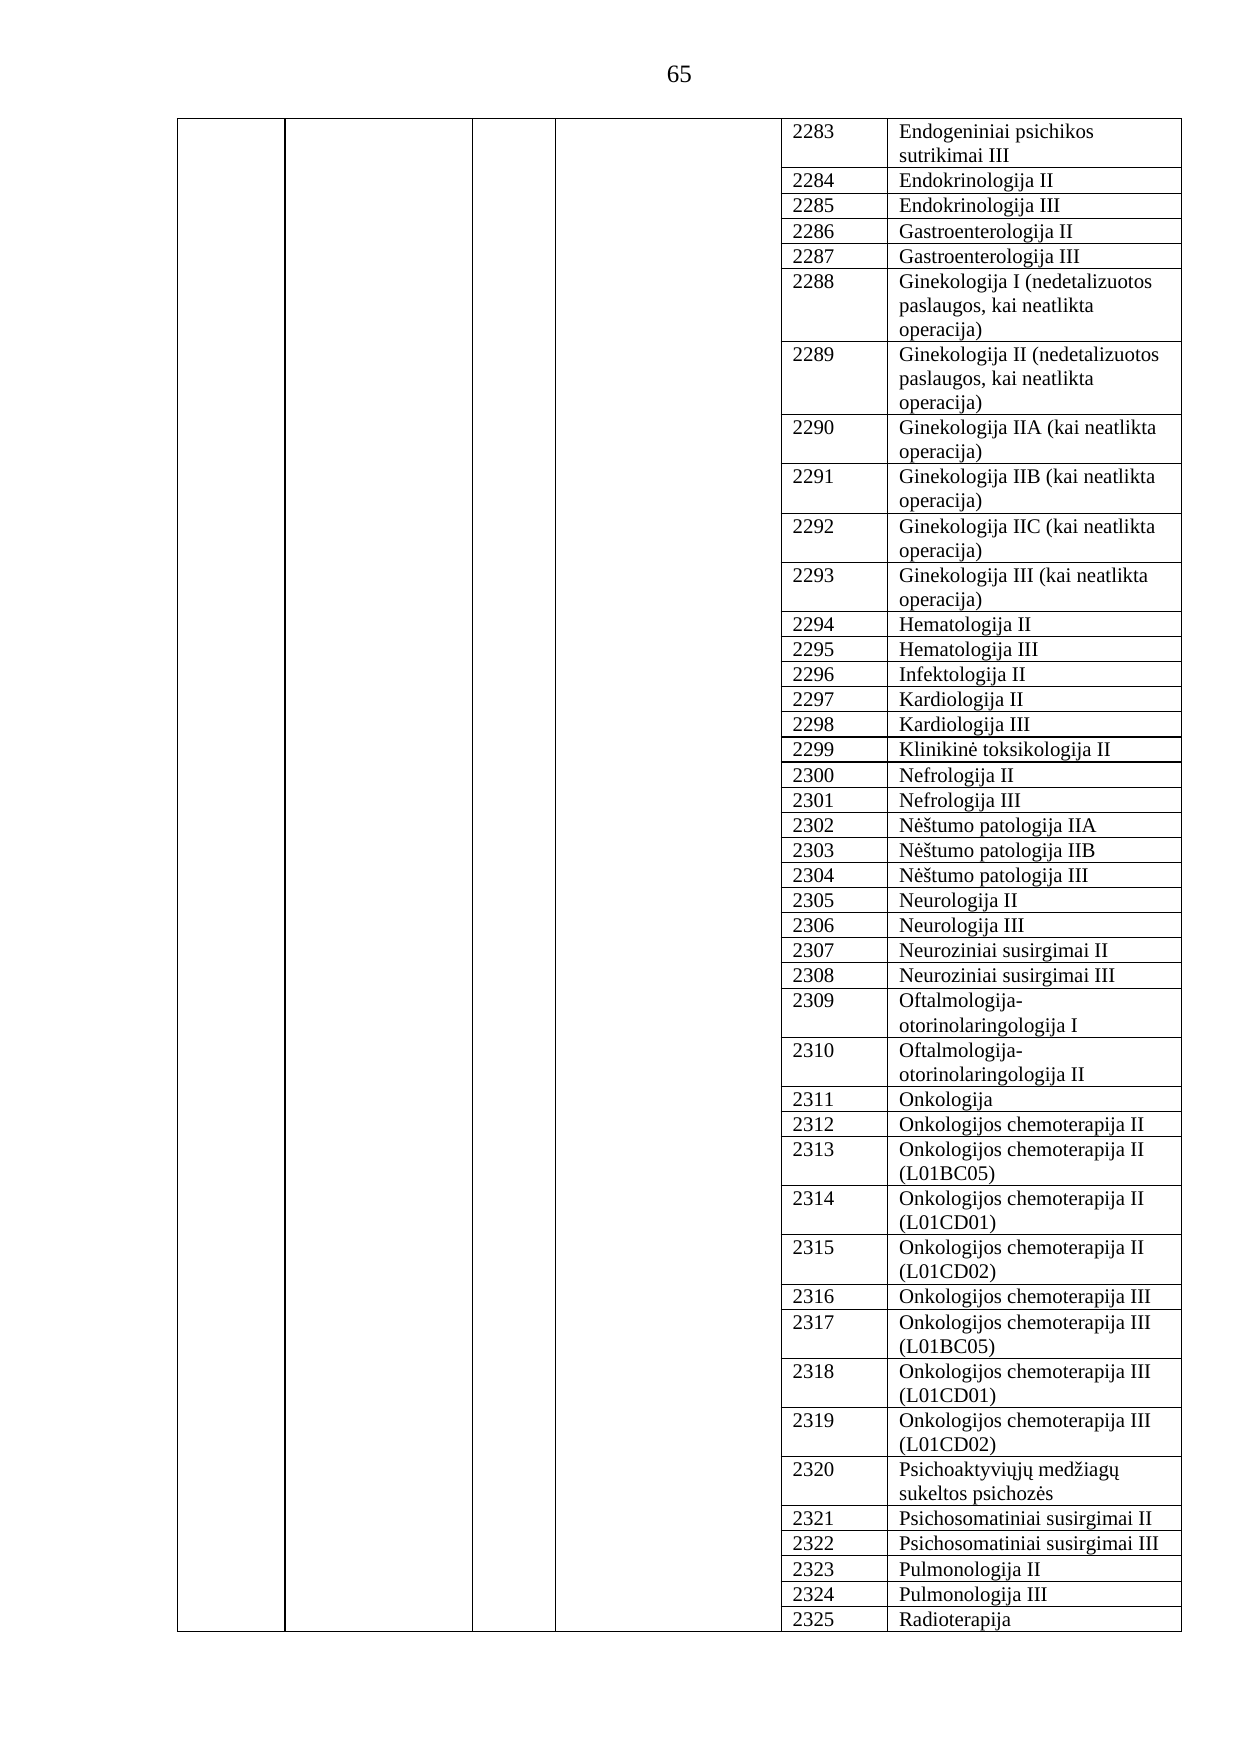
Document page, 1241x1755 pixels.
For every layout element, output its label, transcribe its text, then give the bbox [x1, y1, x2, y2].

table_cell Hematologija III [888, 637, 1181, 661]
table_cell 2303 [782, 838, 887, 862]
table_cell 2290 [782, 415, 887, 463]
table_cell Nėštumo patologija IIA [888, 813, 1181, 837]
table_cell 2317 [782, 1310, 887, 1358]
table_cell Endokrinologija III [888, 194, 1181, 217]
table_cell 2319 [782, 1408, 887, 1456]
table_cell 2284 [782, 168, 887, 192]
table_cell Nefrologija II [888, 763, 1181, 787]
table_cell 2315 [782, 1235, 887, 1283]
table_cell 2294 [782, 612, 887, 636]
table_cell Onkologijos chemoterapija III (L01CD02) [888, 1408, 1181, 1456]
table_cell 2321 [782, 1506, 887, 1530]
table_cell 2295 [782, 637, 887, 661]
table_cell Onkologijos chemoterapija II (L01BC05) [888, 1137, 1181, 1185]
table_cell 2298 [782, 712, 887, 736]
table_cell Nėštumo patologija III [888, 863, 1181, 887]
table_cell Oftalmologija-otorinolaringologija I [888, 989, 1181, 1037]
table_cell Ginekologija IIC (kai neatlikta operacija) [888, 514, 1181, 562]
table_cell Onkologijos chemoterapija III (L01BC05) [888, 1310, 1181, 1358]
table_cell Ginekologija I (nedetalizuotos paslaugos, kai neatlikta operacija) [888, 269, 1181, 341]
table_cell 2324 [782, 1582, 887, 1606]
table_cell Gastroenterologija III [888, 244, 1181, 268]
table_cell Neurologija II [888, 888, 1181, 912]
table_cell 2311 [782, 1087, 887, 1111]
table_cell Onkologija [888, 1087, 1181, 1111]
table_cell 2296 [782, 662, 887, 686]
table_cell 2285 [782, 194, 887, 217]
table_cell Klinikinė toksikologija II [888, 738, 1181, 761]
table_cell [178, 119, 284, 1631]
table_cell Ginekologija III (kai neatlikta operacija) [888, 563, 1181, 611]
table_cell Kardiologija III [888, 712, 1181, 736]
table_cell Nefrologija III [888, 788, 1181, 812]
table_cell Psichosomatiniai susirgimai II [888, 1506, 1181, 1530]
table_cell Onkologijos chemoterapija II (L01CD01) [888, 1186, 1181, 1234]
table_cell 2309 [782, 989, 887, 1037]
table_cell 2291 [782, 464, 887, 512]
table_cell [556, 119, 781, 1631]
table_cell 2301 [782, 788, 887, 812]
table_cell 2318 [782, 1359, 887, 1407]
table_cell Ginekologija IIB (kai neatlikta operacija) [888, 464, 1181, 512]
table_cell 2300 [782, 763, 887, 787]
table_cell 2316 [782, 1285, 887, 1308]
table_cell Ginekologija II (nedetalizuotos paslaugos, kai neatlikta operacija) [888, 342, 1181, 414]
table_cell Radioterapija [888, 1607, 1181, 1631]
table_cell 2286 [782, 219, 887, 243]
table_cell Neuroziniai susirgimai II [888, 938, 1181, 962]
table_cell [473, 119, 555, 1631]
table_cell Onkologijos chemoterapija III (L01CD01) [888, 1359, 1181, 1407]
table_cell 2305 [782, 888, 887, 912]
table_cell 2322 [782, 1531, 887, 1555]
table_cell 2320 [782, 1457, 887, 1505]
table_cell Ginekologija IIA (kai neatlikta operacija) [888, 415, 1181, 463]
table_cell 2293 [782, 563, 887, 611]
table_cell 2325 [782, 1607, 887, 1631]
table_cell 2302 [782, 813, 887, 837]
table_cell 2299 [782, 738, 887, 761]
table_cell Psichoaktyviųjų medžiagų sukeltos psichozės [888, 1457, 1181, 1505]
table_cell Oftalmologija-otorinolaringologija II [888, 1038, 1181, 1086]
table_cell 2308 [782, 963, 887, 987]
table_cell Neuroziniai susirgimai III [888, 963, 1181, 987]
table_cell 2288 [782, 269, 887, 341]
table_cell 2313 [782, 1137, 887, 1185]
table_cell 2292 [782, 514, 887, 562]
table_cell Onkologijos chemoterapija II (L01CD02) [888, 1235, 1181, 1283]
table_cell 2283 [782, 119, 887, 167]
table_cell Endokrinologija II [888, 168, 1181, 192]
table_cell 2323 [782, 1556, 887, 1581]
table_cell Infektologija II [888, 662, 1181, 686]
table_cell 2289 [782, 342, 887, 414]
table_cell Psichosomatiniai susirgimai III [888, 1531, 1181, 1555]
table_cell Nėštumo patologija IIB [888, 838, 1181, 862]
table_cell Hematologija II [888, 612, 1181, 636]
table_cell 2310 [782, 1038, 887, 1086]
table_cell 2312 [782, 1112, 887, 1136]
table_cell 2297 [782, 687, 887, 711]
table_cell 2287 [782, 244, 887, 268]
table_cell Neurologija III [888, 913, 1181, 937]
table_cell Pulmonologija III [888, 1582, 1181, 1606]
table_cell Gastroenterologija II [888, 219, 1181, 243]
table_cell Pulmonologija II [888, 1556, 1181, 1581]
table_cell Kardiologija II [888, 687, 1181, 711]
table_cell Onkologijos chemoterapija II [888, 1112, 1181, 1136]
table_cell 2306 [782, 913, 887, 937]
table_cell Onkologijos chemoterapija III [888, 1285, 1181, 1308]
table_cell 2314 [782, 1186, 887, 1234]
table_cell Endogeniniai psichikos sutrikimai III [888, 119, 1181, 167]
table_cell 2307 [782, 938, 887, 962]
table_cell 2304 [782, 863, 887, 887]
table_cell [286, 119, 472, 1631]
